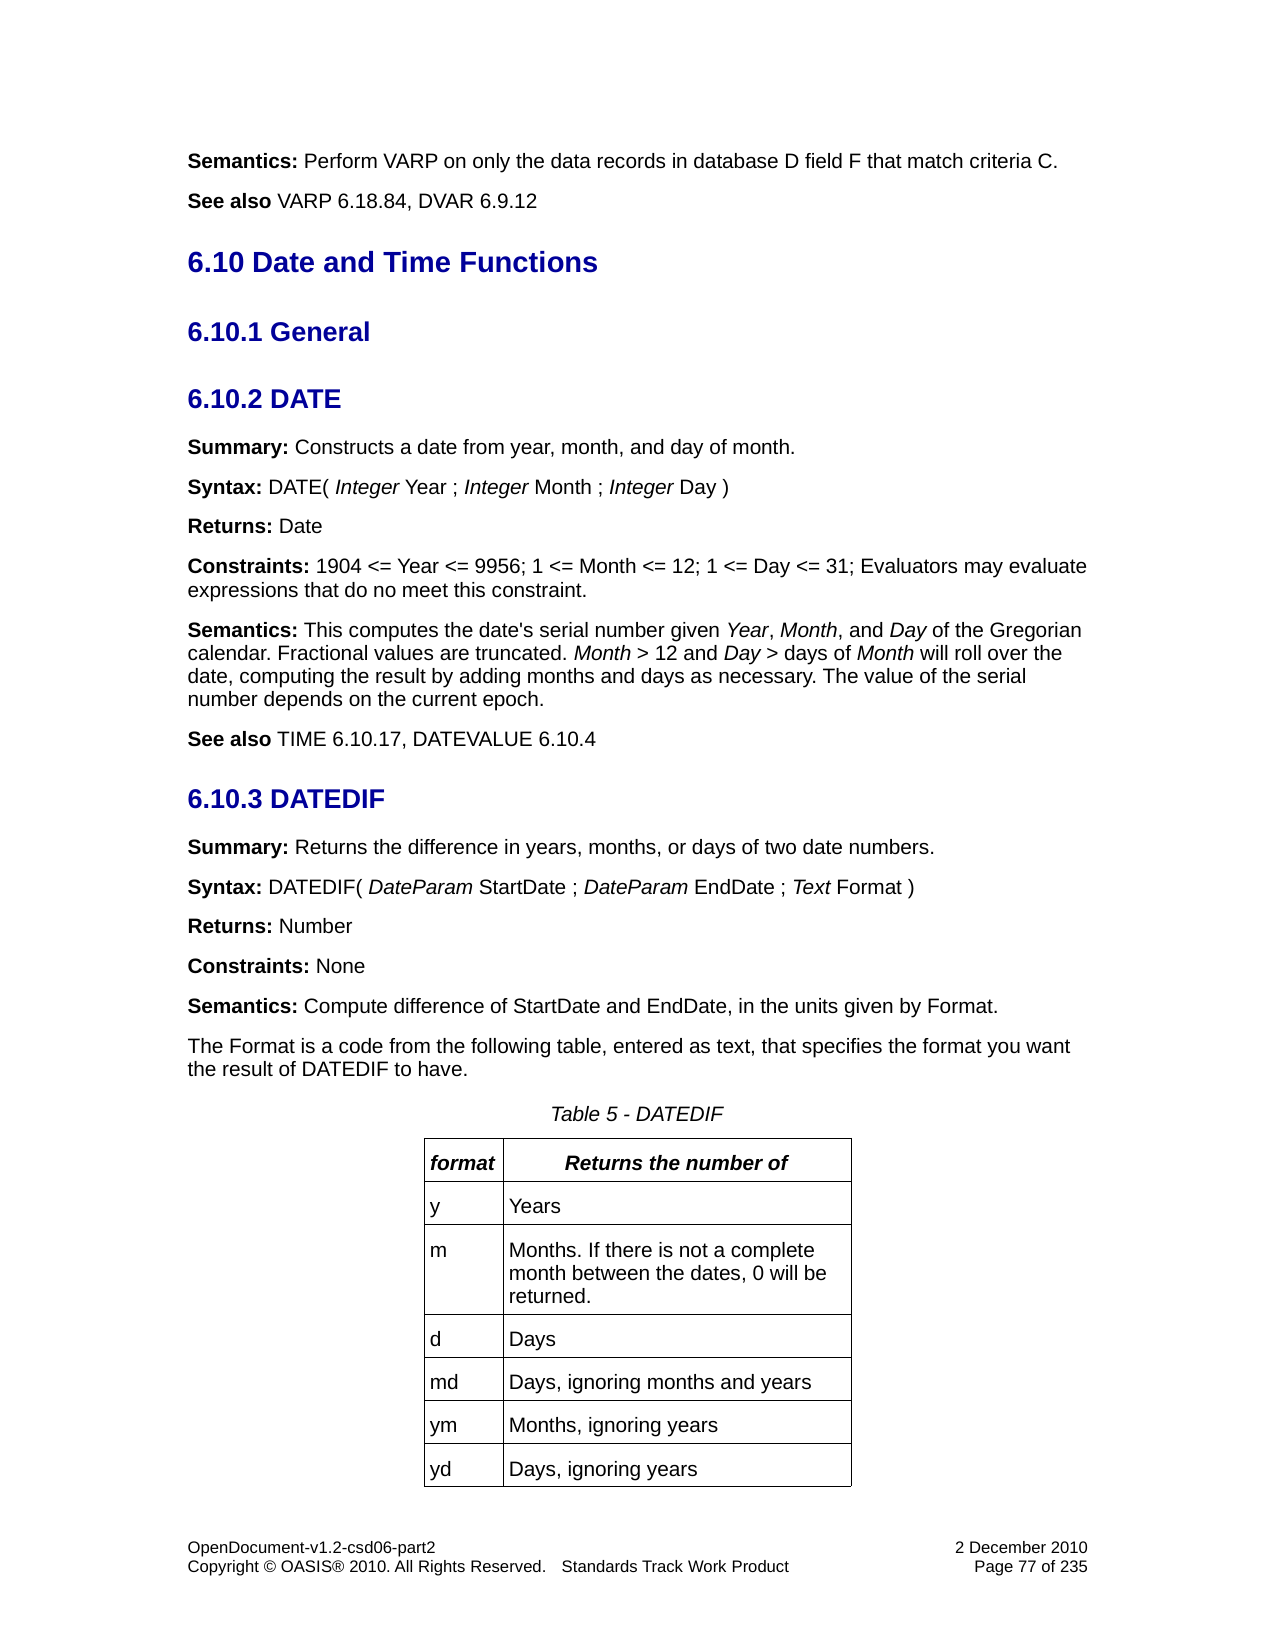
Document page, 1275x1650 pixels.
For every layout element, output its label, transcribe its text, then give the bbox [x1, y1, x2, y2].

text See also TIME 6.10.17, DATEVALUE 6.10.4 [187, 728, 1088, 751]
table_header format [425, 1139, 503, 1181]
text Summary: Constructs a date from year, month, and day of month. [187, 435, 1088, 459]
subtitle DATEDIF [187, 784, 1088, 814]
text Summary: Returns the difference in years, months, or days of two date numbers. [187, 835, 1088, 859]
table_cell md [425, 1358, 503, 1400]
subtitle General [187, 317, 1088, 347]
text Semantics: Compute difference of StartDate and EndDate, in the units given by Format. [187, 995, 1088, 1018]
table_header Returns the number of [504, 1139, 851, 1181]
text Semantics: This computes the date's serial number given Year, Month, and Day of the Gregorian calendar. Fractional values are truncated. Month > 12 and Day > days of Month will roll over the date, computing the result by adding months and days as necessary. The value of the serial number depends on the current epoch. [187, 618, 1088, 711]
table_cell yd [425, 1444, 503, 1486]
text Syntax: DATE( Integer Year ; Integer Month ; Integer Day ) [187, 475, 1088, 498]
table_cell y [425, 1182, 503, 1224]
subtitle DATE [187, 384, 1088, 414]
table_cell Months. If there is not a complete month between the dates, 0 will be returned. [504, 1225, 851, 1314]
text Constraints: None [187, 955, 1088, 978]
text Returns: Number [187, 915, 1088, 938]
table_cell Years [504, 1182, 851, 1224]
text Table 5 - DATEDIF [187, 1102, 1088, 1125]
text Constraints: 1904 <= Year <= 9956; 1 <= Month <= 12; 1 <= Day <= 31; Evaluators may evaluate expressions that do no meet this constraint. [187, 555, 1088, 602]
table_cell m [425, 1225, 503, 1314]
table_cell Days [504, 1315, 851, 1357]
table_cell d [425, 1315, 503, 1357]
table_cell Months, ignoring years [504, 1401, 851, 1443]
table_cell Days, ignoring months and years [504, 1358, 851, 1400]
table_cell ym [425, 1401, 503, 1443]
subtitle Date and Time Functions [187, 246, 1088, 279]
text Semantics: Perform VARP on only the data records in database D field F that match criteria C. [187, 150, 1088, 173]
text Returns: Date [187, 515, 1088, 538]
text The Format is a code from the following table, entered as text, that specifies the format you want the result of DATEDIF to have. [187, 1035, 1088, 1081]
text See also VARP 6.18.84, DVAR 6.9.12 [187, 190, 1088, 213]
table_cell Days, ignoring years [504, 1444, 851, 1486]
text Syntax: DATEDIF( DateParam StartDate ; DateParam EndDate ; Text Format ) [187, 875, 1088, 898]
